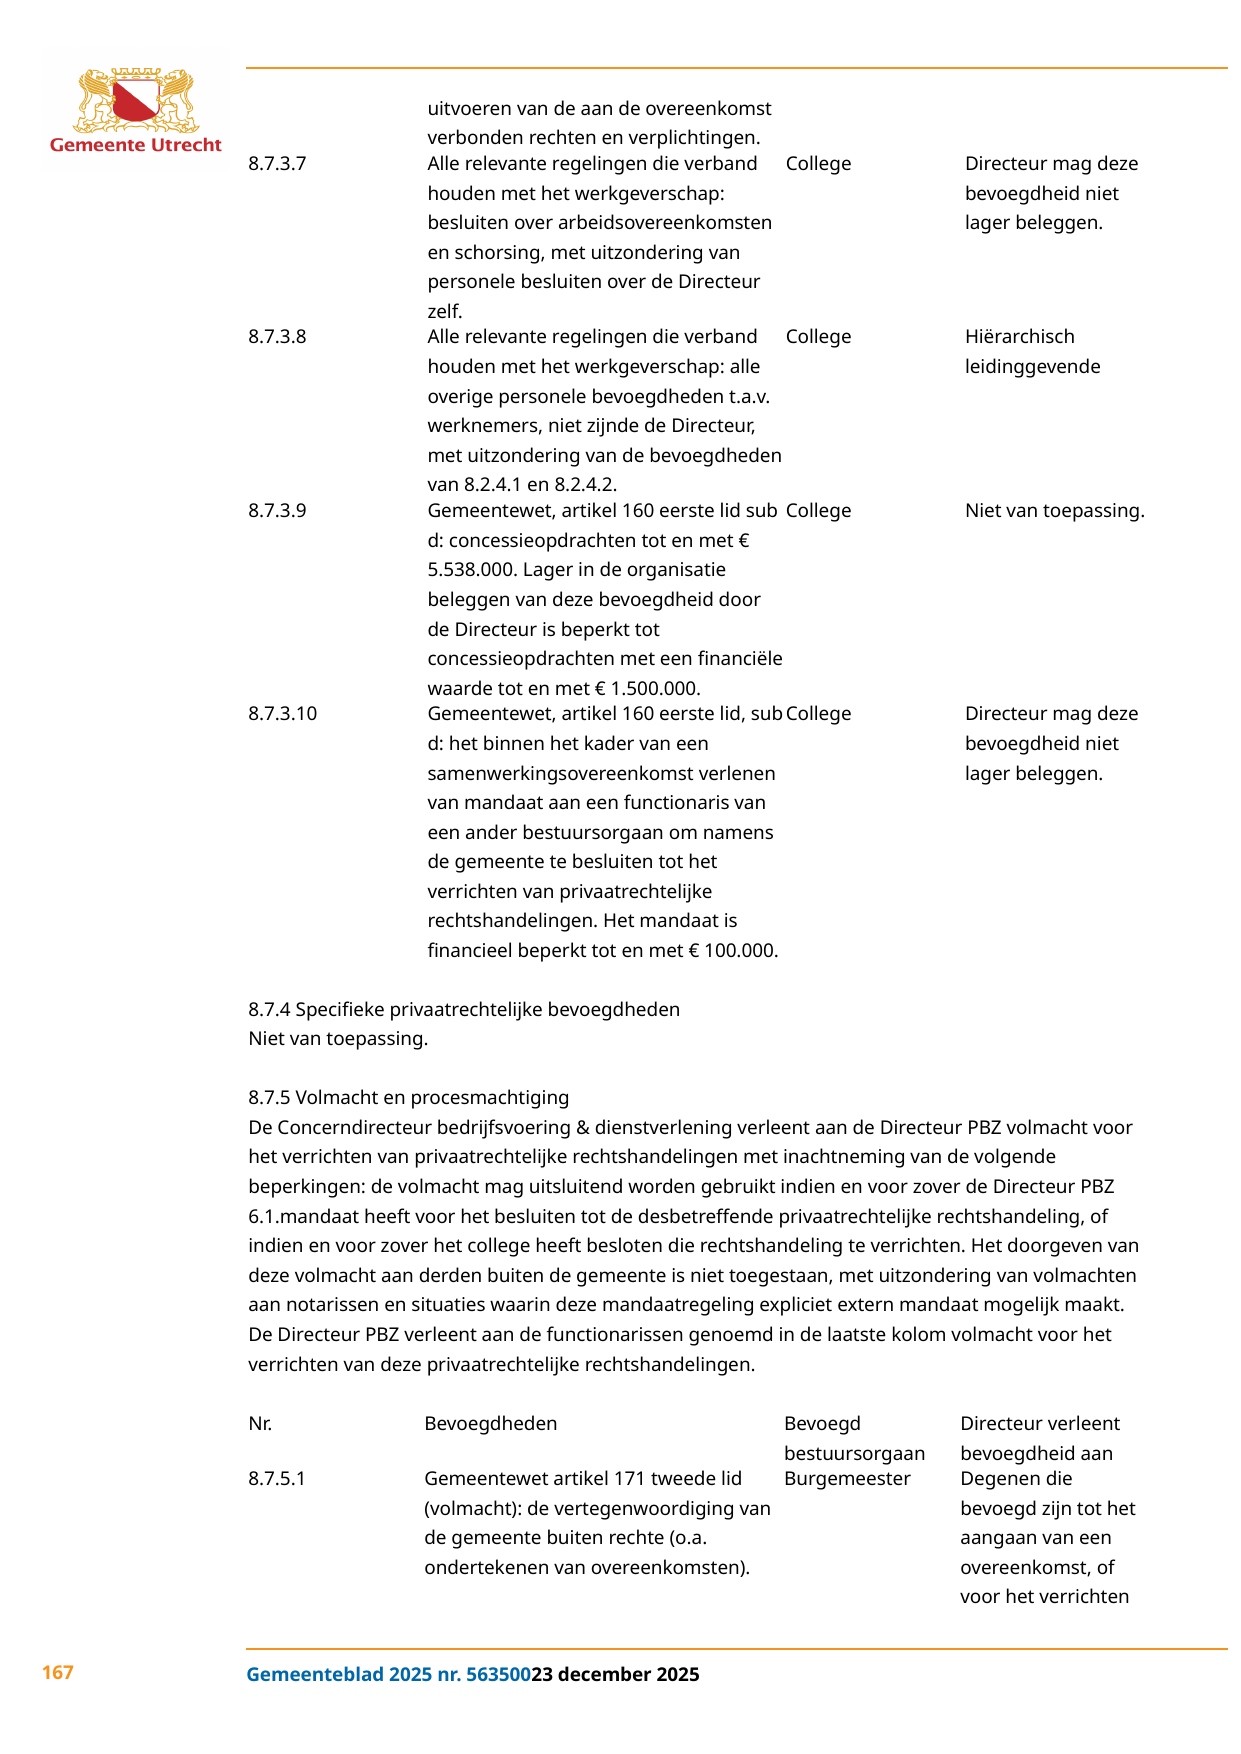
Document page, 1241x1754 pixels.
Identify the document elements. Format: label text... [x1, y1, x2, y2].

text De Directeur PBZ verleent aan de functionarissen genoemd in de laatste kolom volmacht voor het verrichten van deze privaatrechtelijke rechtshandelingen. [248, 1321, 1152, 1377]
table_cell Directeur mag deze bevoegdheid niet lager beleggen. [965, 701, 1152, 963]
table_cell Alle relevante regelingen die verband houden met het werkgeverschap: besluiten over arbeidsovereenkomsten en schorsing, met uitzondering van personele besluiten over de Directeur zelf. [427, 150, 786, 324]
table_cell Burgemeester [784, 1465, 960, 1609]
table_header Bevoegd bestuursorgaan [784, 1410, 960, 1465]
table_header Bevoegdheden [424, 1410, 784, 1465]
table_cell Gemeentewet, artikel 160 eerste lid, sub d: het binnen het kader van een samenwerkingsovereenkomst verlenen van mandaat aan een functionaris van een ander bestuursorgaan om namens de gemeente te besluiten tot het verrichten van privaatrechtelijke rechtshandelingen. Het mandaat is financieel beperkt tot en met € 100.000. [427, 701, 786, 963]
text De Concerndirecteur bedrijfsvoering & dienstverlening verleent aan de Directeur PBZ volmacht voor het verrichten van privaatrechtelijke rechtshandelingen met inachtneming van de volgende beperkingen: de volmacht mag uitsluitend worden gebruikt indien en voor zover de Directeur PBZ 6.1.mandaat heeft voor het besluiten tot de desbetreffende privaatrechtelijke rechtshandeling, of indien en voor zover het college heeft besloten die rechtshandeling te verrichten. Het doorgeven van deze volmacht aan derden buiten de gemeente is niet toegestaan, met uitzondering van volmachten aan notarissen en situaties waarin deze mandaatregeling expliciet extern mandaat mogelijk maakt. [248, 1114, 1152, 1317]
picture [41, 47, 231, 172]
table_cell [786, 95, 965, 150]
table_cell 8.7.5.1 [248, 1465, 424, 1609]
table_cell College [786, 150, 965, 324]
table_cell uitvoeren van de aan de overeenkomst verbonden rechten en verplichtingen. [427, 95, 786, 150]
text 8.7.4 Specifieke privaatrechtelijke bevoegdheden [248, 996, 1152, 1022]
table_cell Degenen die bevoegd zijn tot het aangaan van een overeenkomst, of voor het verrichten [960, 1465, 1152, 1609]
table_cell College [786, 701, 965, 963]
table_cell 8.7.3.9 [248, 498, 427, 701]
table_header Directeur verleent bevoegdheid aan [960, 1410, 1152, 1465]
table_cell 8.7.3.10 [248, 701, 427, 963]
text 8.7.5 Volmacht en procesmachtiging [248, 1084, 1152, 1110]
table_cell 8.7.3.7 [248, 150, 427, 324]
table_cell Alle relevante regelingen die verband houden met het werkgeverschap: alle overige personele bevoegdheden t.a.v. werknemers, niet zijnde de Directeur, met uitzondering van de bevoegdheden van 8.2.4.1 en 8.2.4.2. [427, 324, 786, 497]
table_cell 8.7.3.8 [248, 324, 427, 497]
table_cell College [786, 324, 965, 497]
table_cell Niet van toepassing. [965, 498, 1152, 701]
text Niet van toepassing. [248, 1025, 1152, 1051]
table_cell [248, 95, 427, 150]
table_cell Directeur mag deze bevoegdheid niet lager beleggen. [965, 150, 1152, 324]
table_cell Gemeentewet, artikel 160 eerste lid sub d: concessieopdrachten tot en met € 5.538.000. Lager in de organisatie beleggen van deze bevoegdheid door de Directeur is beperkt tot concessieopdrachten met een financiële waarde tot en met € 1.500.000. [427, 498, 786, 701]
table_cell College [786, 498, 965, 701]
table_header Nr. [248, 1410, 424, 1465]
table_cell Gemeentewet artikel 171 tweede lid (volmacht): de vertegenwoordiging van de gemeente buiten rechte (o.a. ondertekenen van overeenkomsten). [424, 1465, 784, 1609]
table_cell [965, 95, 1152, 150]
table_cell Hiërarchisch leidinggevende [965, 324, 1152, 497]
